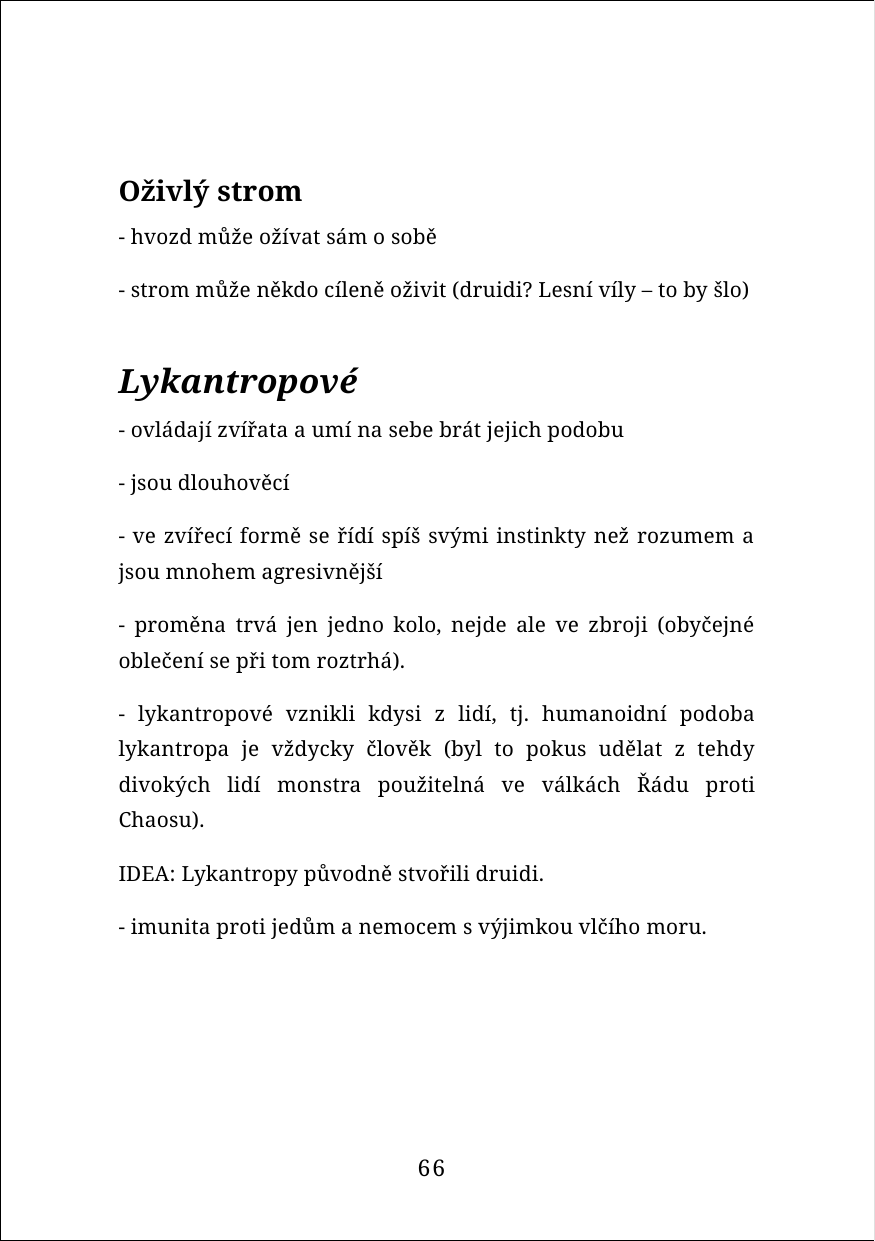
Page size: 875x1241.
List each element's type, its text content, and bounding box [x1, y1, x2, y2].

text - imunita proti jedům a nemocem s výjimkou vlčího moru. [118, 912, 756, 941]
text - ovládají zvířata a umí na sebe brát jejich podobu [118, 415, 756, 443]
text - hvozd může ožívat sám o sobě [118, 222, 756, 250]
subtitle Lykantropové [118, 358, 756, 403]
text - strom může někdo cíleně oživit (druidi? Lesní víly – to by šlo) [118, 275, 756, 303]
text - ve zvířecí formě se řídí spíš svými instinkty než rozumem a jsou mnohem agresivnější [118, 522, 756, 586]
text - proměna trvá jen jedno kolo, nejde ale ve zbroji (obyčejné oblečení se při tom roztrhá). [118, 610, 756, 674]
text - lykantropové vznikli kdysi z lidí, tj. humanoidní podoba lykantropa je vždycky člověk (byl to pokus udělat z tehdy divokých lidí monstra použitelná ve válkách Řádu proti Chaosu). [118, 699, 756, 834]
subtitle Oživlý strom [118, 172, 756, 210]
text IDEA: Lykantropy původně stvořili druidi. [118, 859, 756, 887]
text - jsou dlouhověcí [118, 468, 756, 497]
